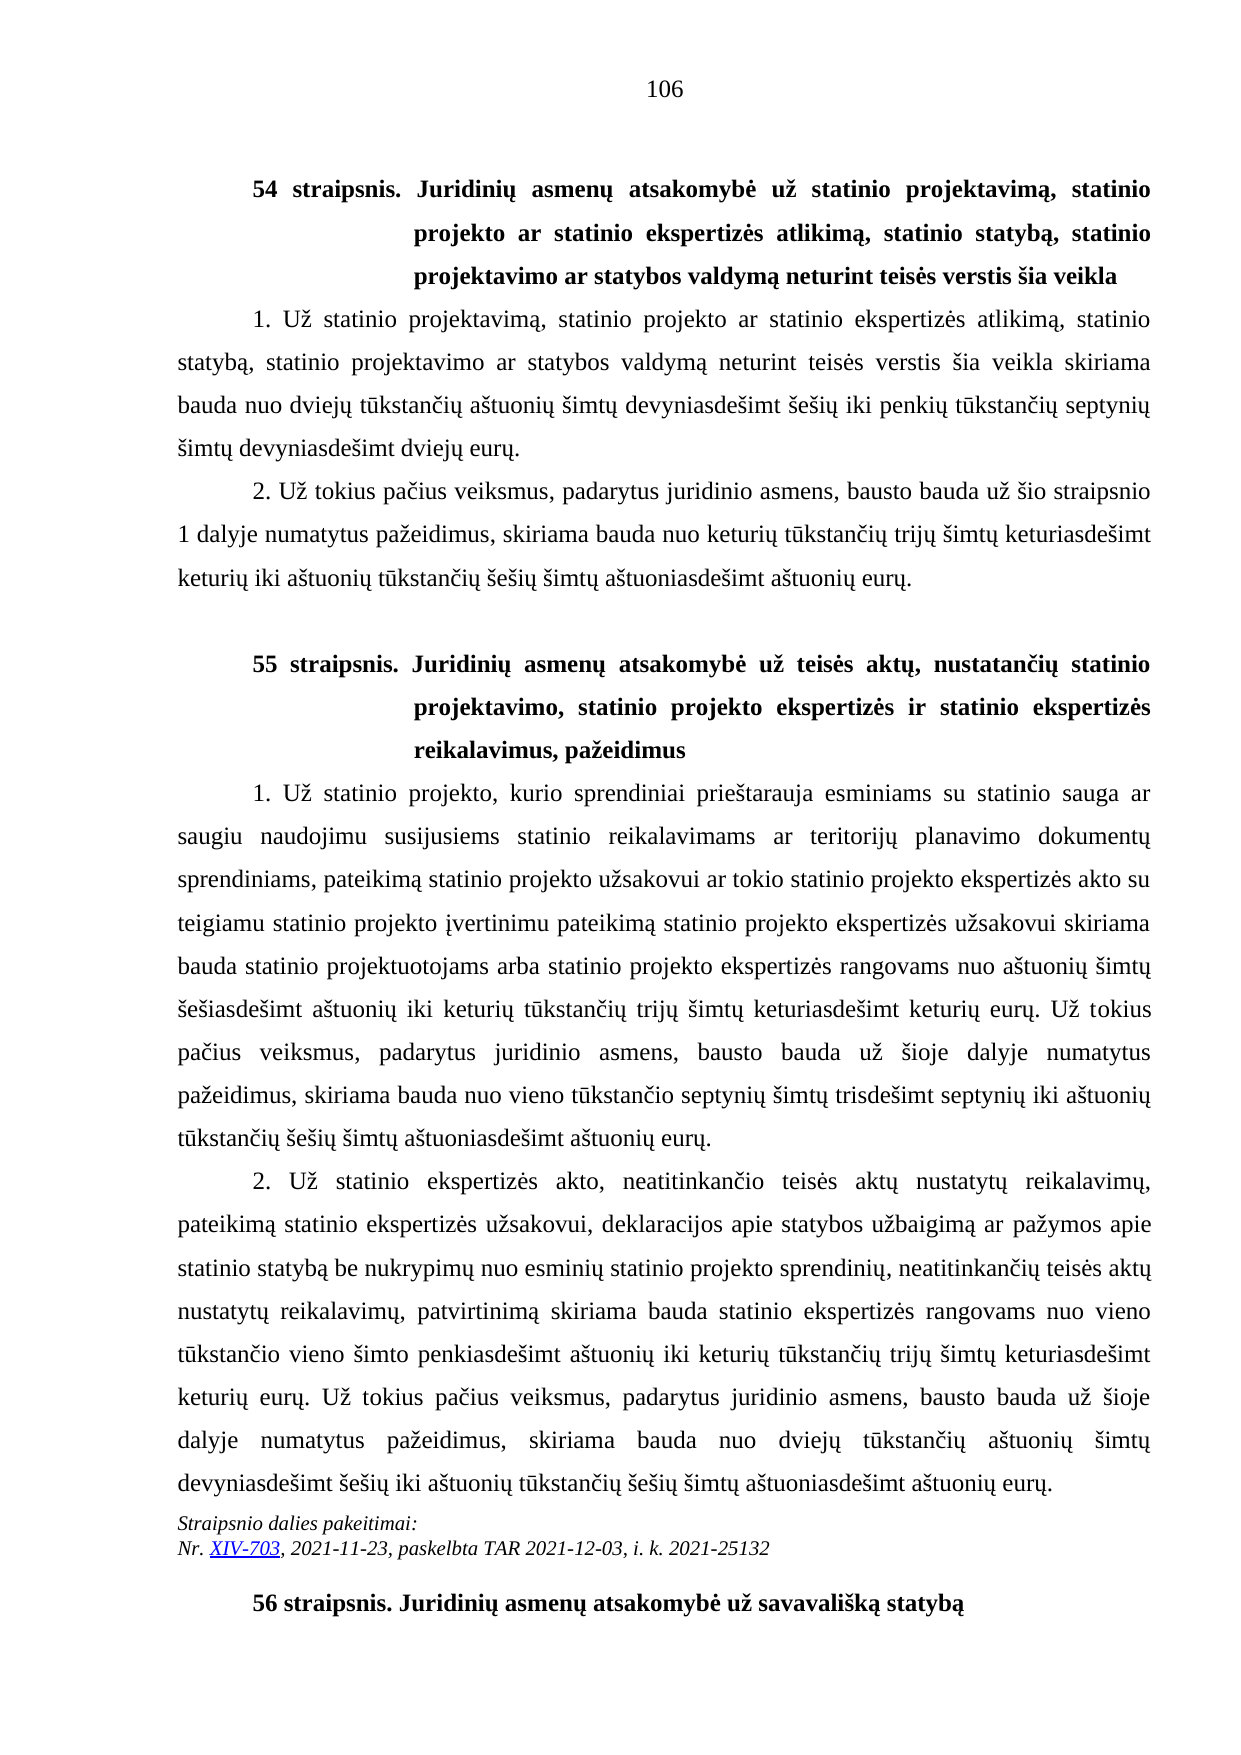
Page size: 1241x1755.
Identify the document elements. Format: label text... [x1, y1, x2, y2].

text 55 straipsnis. Juridinių asmenų atsakomybė už teisės aktų, nustatančių statinio projektavimo, statinio projekto ekspertizės ir statinio ekspertizės reikalavimus, pažeidimus [252, 649, 1152, 764]
text Straipsnio dalies pakeitimai: [177, 1511, 1152, 1535]
text 1. Už statinio projektavimą, statinio projekto ar statinio ekspertizės atlikimą, statinio statybą, statinio projektavimo ar statybos valdymą neturint teisės verstis šia veikla skiriama bauda nuo dviejų tūkstančių aštuonių šimtų devyniasdešimt šešių iki penkių tūkstančių septynių šimtų devyniasdešimt dviejų eurų. [177, 304, 1152, 462]
text Nr. XIV-703, 2021-11-23, paskelbta TAR 2021-12-03, i. k. 2021-25132 [177, 1535, 1152, 1559]
text 54 straipsnis. Juridinių asmenų atsakomybė už statinio projektavimą, statinio projekto ar statinio ekspertizės atlikimą, statinio statybą, statinio projektavimo ar statybos valdymą neturint teisės verstis šia veikla [252, 174, 1152, 289]
text 2. Už tokius pačius veiksmus, padarytus juridinio asmens, bausto bauda už šio straipsnio 1 dalyje numatytus pažeidimus, skiriama bauda nuo keturių tūkstančių trijų šimtų keturiasdešimt keturių iki aštuonių tūkstančių šešių šimtų aštuoniasdešimt aštuonių eurų. [177, 476, 1152, 591]
text 2. Už statinio ekspertizės akto, neatitinkančio teisės aktų nustatytų reikalavimų, pateikimą statinio ekspertizės užsakovui, deklaracijos apie statybos užbaigimą ar pažymos apie statinio statybą be nukrypimų nuo esminių statinio projekto sprendinių, neatitinkančių teisės aktų nustatytų reikalavimų, patvirtinimą skiriama bauda statinio ekspertizės rangovams nuo vieno tūkstančio vieno šimto penkiasdešimt aštuonių iki keturių tūkstančių trijų šimtų keturiasdešimt keturių eurų. Už tokius pačius veiksmus, padarytus juridinio asmens, bausto bauda už šioje dalyje numatytus pažeidimus, skiriama bauda nuo dviejų tūkstančių aštuonių šimtų devyniasdešimt šešių iki aštuonių tūkstančių šešių šimtų aštuoniasdešimt aštuonių eurų. [177, 1166, 1152, 1497]
text 1. Už statinio projekto, kurio sprendiniai prieštarauja esminiams su statinio sauga ar saugiu naudojimu susijusiems statinio reikalavimams ar teritorijų planavimo dokumentų sprendiniams, pateikimą statinio projekto užsakovui ar tokio statinio projekto ekspertizės akto su teigiamu statinio projekto įvertinimu pateikimą statinio projekto ekspertizės užsakovui skiriama bauda statinio projektuotojams arba statinio projekto ekspertizės rangovams nuo aštuonių šimtų šešiasdešimt aštuonių iki keturių tūkstančių trijų šimtų keturiasdešimt keturių eurų. Už tokius pačius veiksmus, padarytus juridinio asmens, bausto bauda už šioje dalyje numatytus pažeidimus, skiriama bauda nuo vieno tūkstančio septynių šimtų trisdešimt septynių iki aštuonių tūkstančių šešių šimtų aštuoniasdešimt aštuonių eurų. [177, 778, 1152, 1152]
text 56 straipsnis. Juridinių asmenų atsakomybė už savavališką statybą [177, 1588, 1152, 1617]
